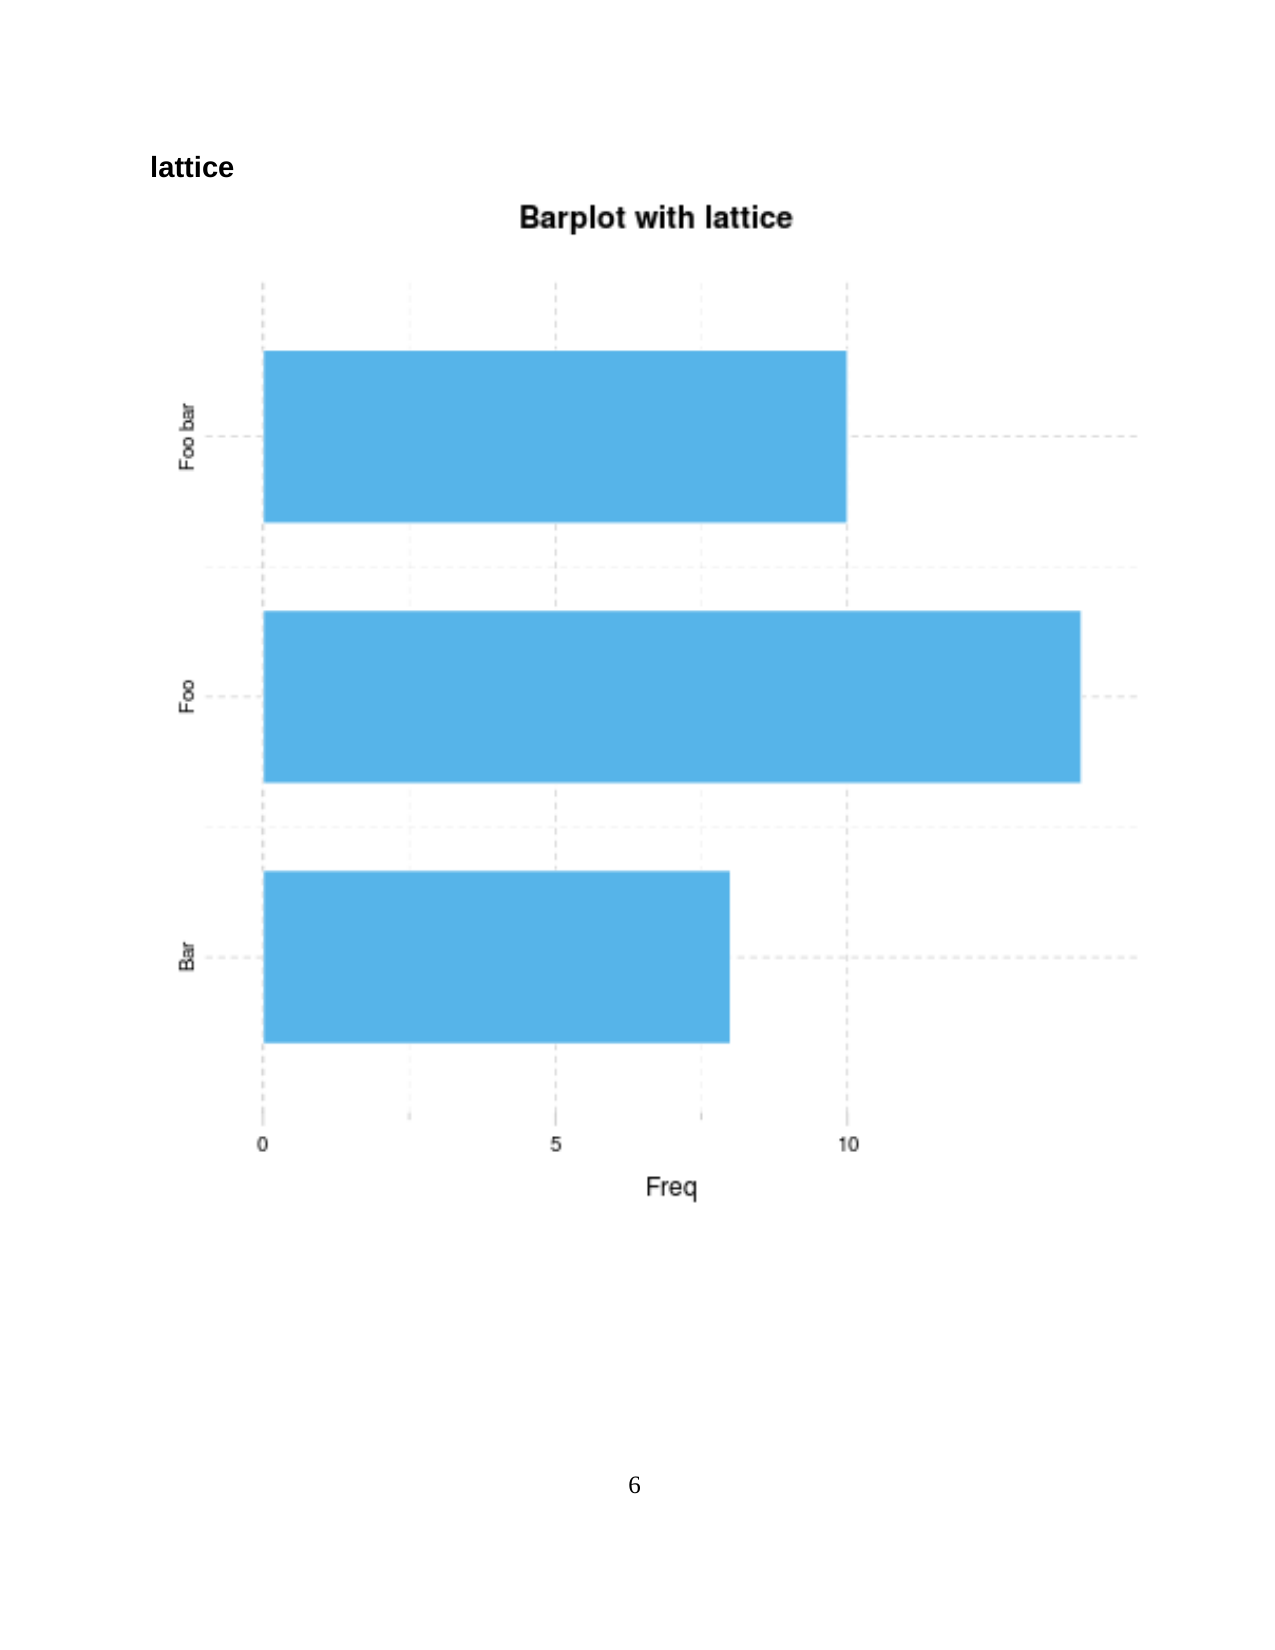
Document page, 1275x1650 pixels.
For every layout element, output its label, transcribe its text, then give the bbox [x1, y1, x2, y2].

picture [150, 196, 1163, 1209]
subtitle lattice [150, 150, 1125, 183]
